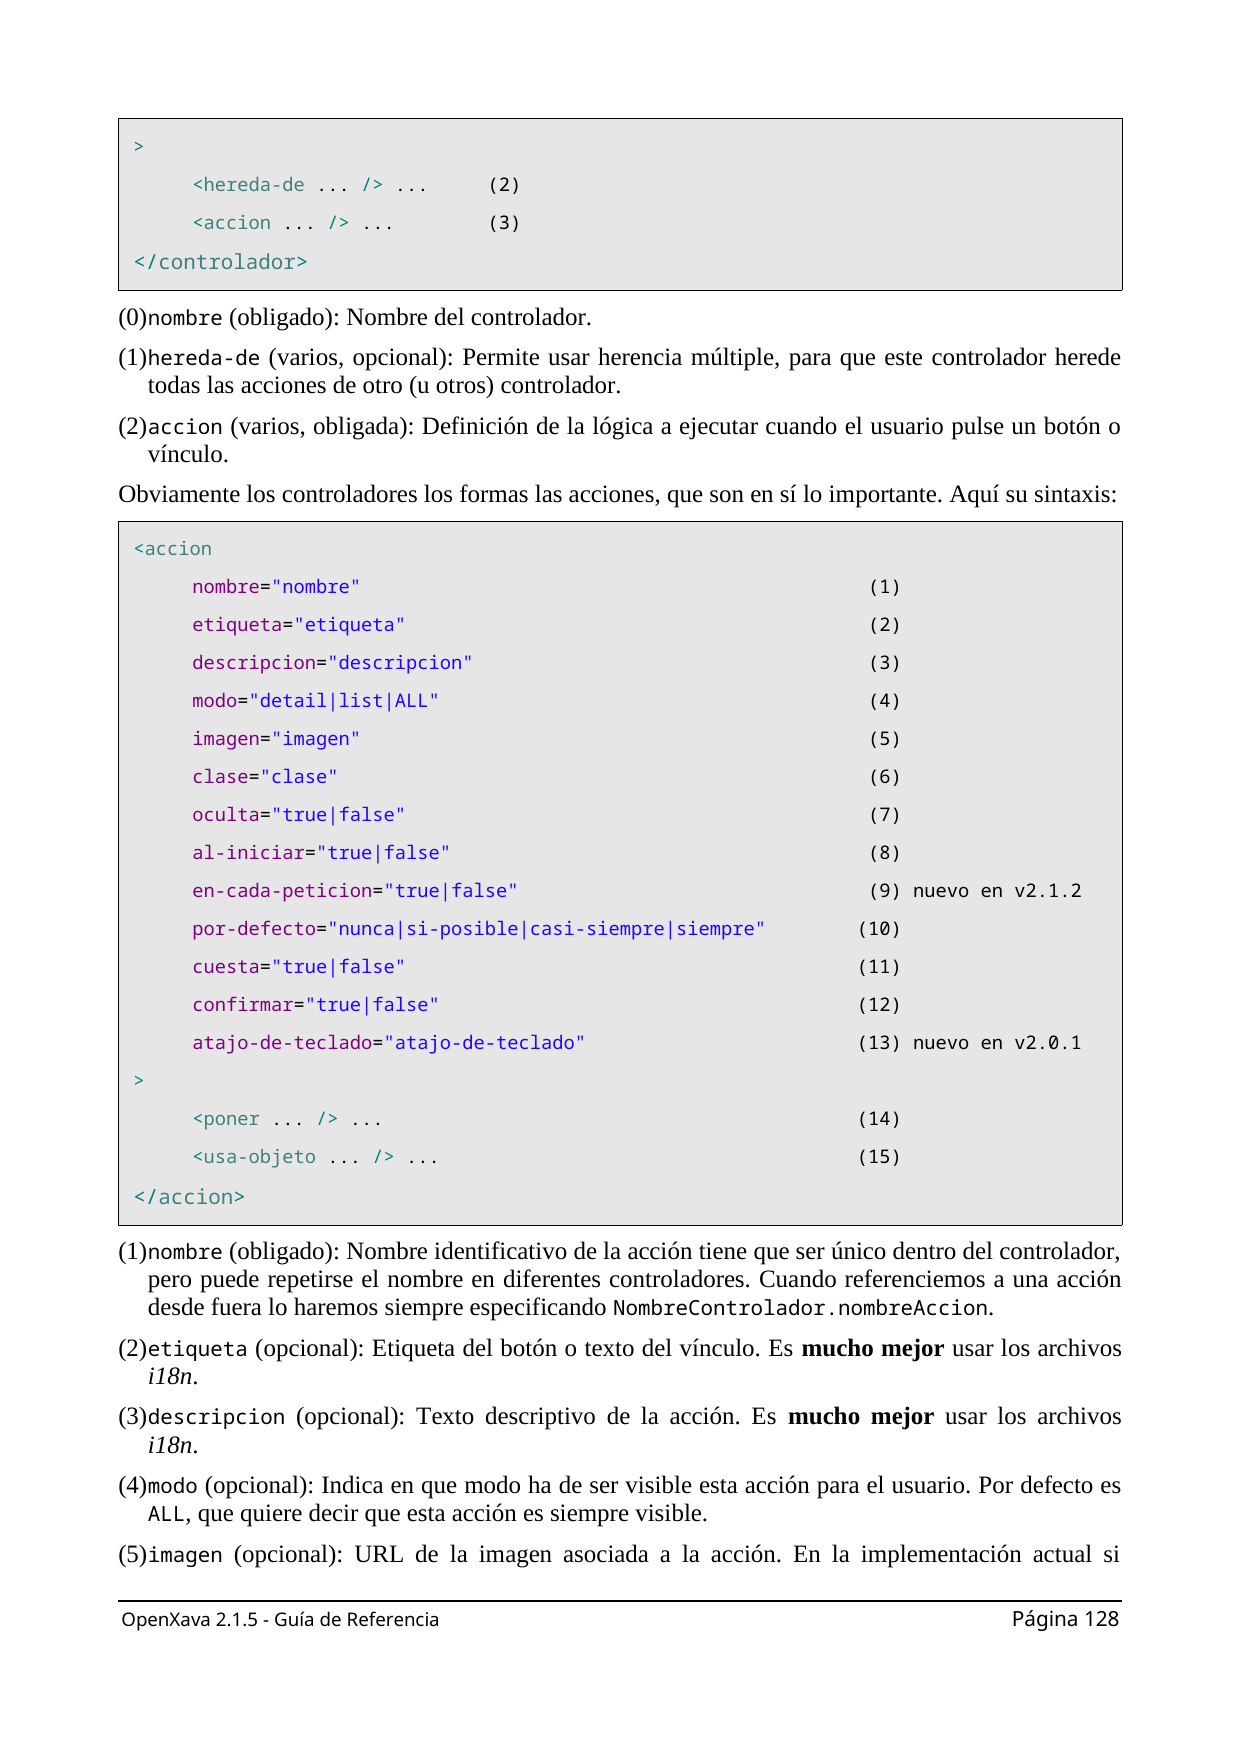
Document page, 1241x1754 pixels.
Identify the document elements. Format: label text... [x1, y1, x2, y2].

text <accion ... /> ... (3) [119, 194, 1122, 232]
text </controlador> [119, 232, 1122, 290]
text oculta="true|false" (7) [119, 787, 1122, 825]
text nombre="nombre" (1) [119, 558, 1122, 597]
text confirmar="true|false" (12) [119, 977, 1122, 1015]
list etiqueta (opcional): Etiqueta del botón o texto del vínculo. Es mucho mejor usar los archivos i18n. [118, 1334, 1122, 1390]
text <accion [119, 522, 1122, 558]
text clase="clase" (6) [119, 749, 1122, 787]
text <hereda-de ... /> ... (2) [119, 156, 1122, 194]
list nombre (obligado): Nombre del controlador. [118, 303, 1122, 331]
text etiqueta="etiqueta" (2) [119, 597, 1122, 634]
list accion (varios, obligada): Definición de la lógica a ejecutar cuando el usuario pulse un botón o vínculo. [118, 412, 1122, 468]
text imagen="imagen" (5) [119, 711, 1122, 749]
text en-cada-peticion="true|false" (9) nuevo en v2.1.2 [119, 863, 1122, 901]
list descripcion (opcional): Texto descriptivo de la acción. Es mucho mejor usar los archivos i18n. [118, 1402, 1122, 1458]
text atajo-de-teclado="atajo-de-teclado" (13) nuevo en v2.0.1 [119, 1015, 1122, 1053]
text al-iniciar="true|false" (8) [119, 825, 1122, 863]
text cuesta="true|false" (11) [119, 939, 1122, 977]
text por-defecto="nunca|si-posible|casi-siempre|siempre" (10) [119, 901, 1122, 939]
text <usa-objeto ... /> ... (15) [119, 1129, 1122, 1167]
text > [119, 1053, 1122, 1091]
list modo (opcional): Indica en que modo ha de ser visible esta acción para el usuario. Por defecto es ALL, que quiere decir que esta acción es siempre visible. [118, 1471, 1122, 1527]
list nombre (obligado): Nombre identificativo de la acción tiene que ser único dentro del controlador, pero puede repetirse el nombre en diferentes controladores. Cuando referenciemos a una acción desde fuera lo haremos siempre especificando NombreControlador.nombreAccion. [118, 1237, 1122, 1322]
text > [119, 119, 1122, 156]
list hereda-de (varios, opcional): Permite usar herencia múltiple, para que este controlador herede todas las acciones de otro (u otros) controlador. [118, 343, 1122, 399]
text <poner ... /> ... (14) [119, 1091, 1122, 1129]
list imagen (opcional): URL de la imagen asociada a la acción. En la implementación actual si [118, 1540, 1122, 1568]
text </accion> [119, 1167, 1122, 1225]
text modo="detail|list|ALL" (4) [119, 673, 1122, 711]
text Obviamente los controladores los formas las acciones, que son en sí lo importante. Aquí su sintaxis: [118, 480, 1122, 508]
text descripcion="descripcion" (3) [119, 634, 1122, 673]
